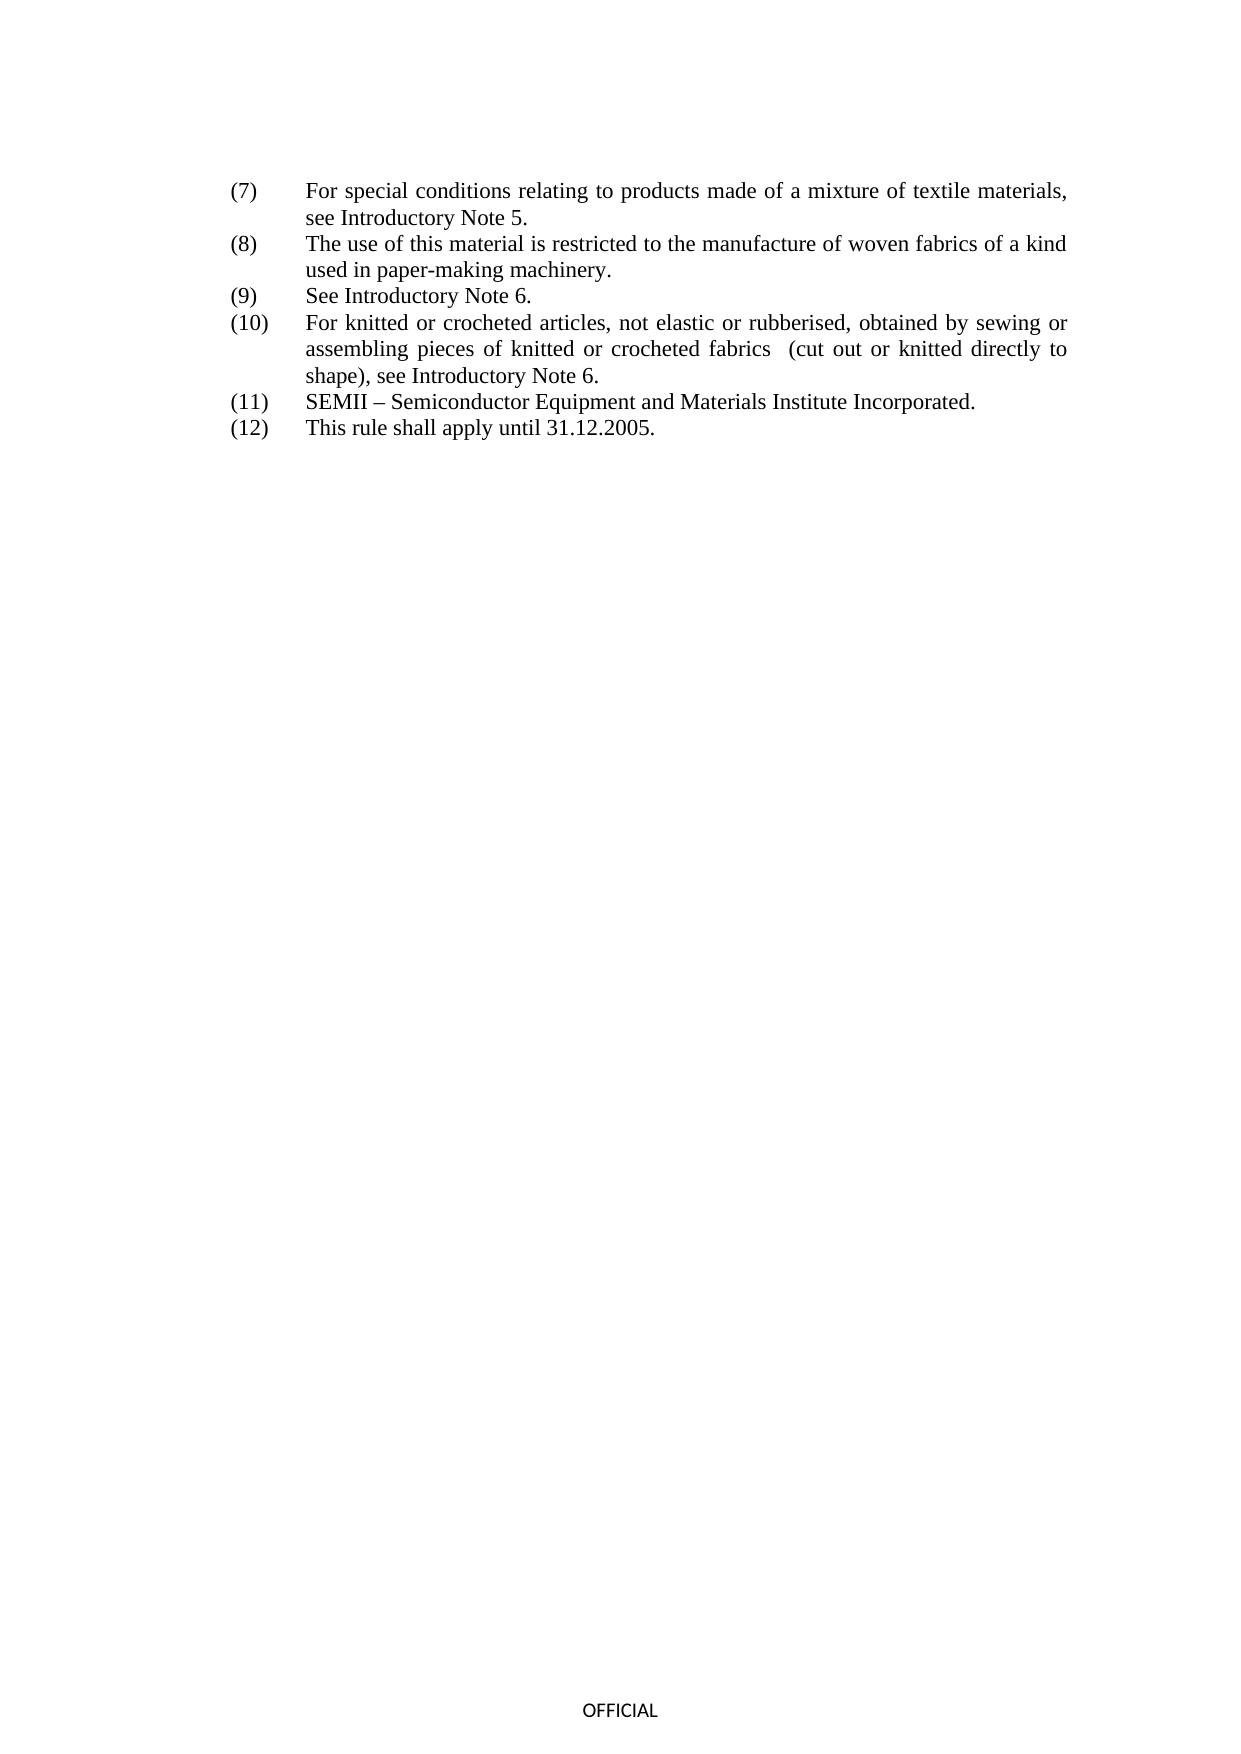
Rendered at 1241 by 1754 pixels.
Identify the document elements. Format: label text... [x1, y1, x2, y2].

text (9) See Introductory Note 6. [230, 283, 1069, 309]
text (7) For special conditions relating to products made of a mixture of textile materials, see Introductory Note 5. [230, 177, 1069, 230]
text (12) This rule shall apply until 31.12.2005. [230, 414, 1069, 441]
text (10) For knitted or crocheted articles, not elastic or rubberised, obtained by sewing or assembling pieces of knitted or crocheted fabrics (cut out or knitted directly to shape), see Introductory Note 6. [230, 309, 1069, 388]
text (8) The use of this material is restricted to the manufacture of woven fabrics of a kind used in paper-making machinery. [230, 230, 1069, 283]
text (11) SEMII – Semiconductor Equipment and Materials Institute Incorporated. [230, 388, 1069, 414]
